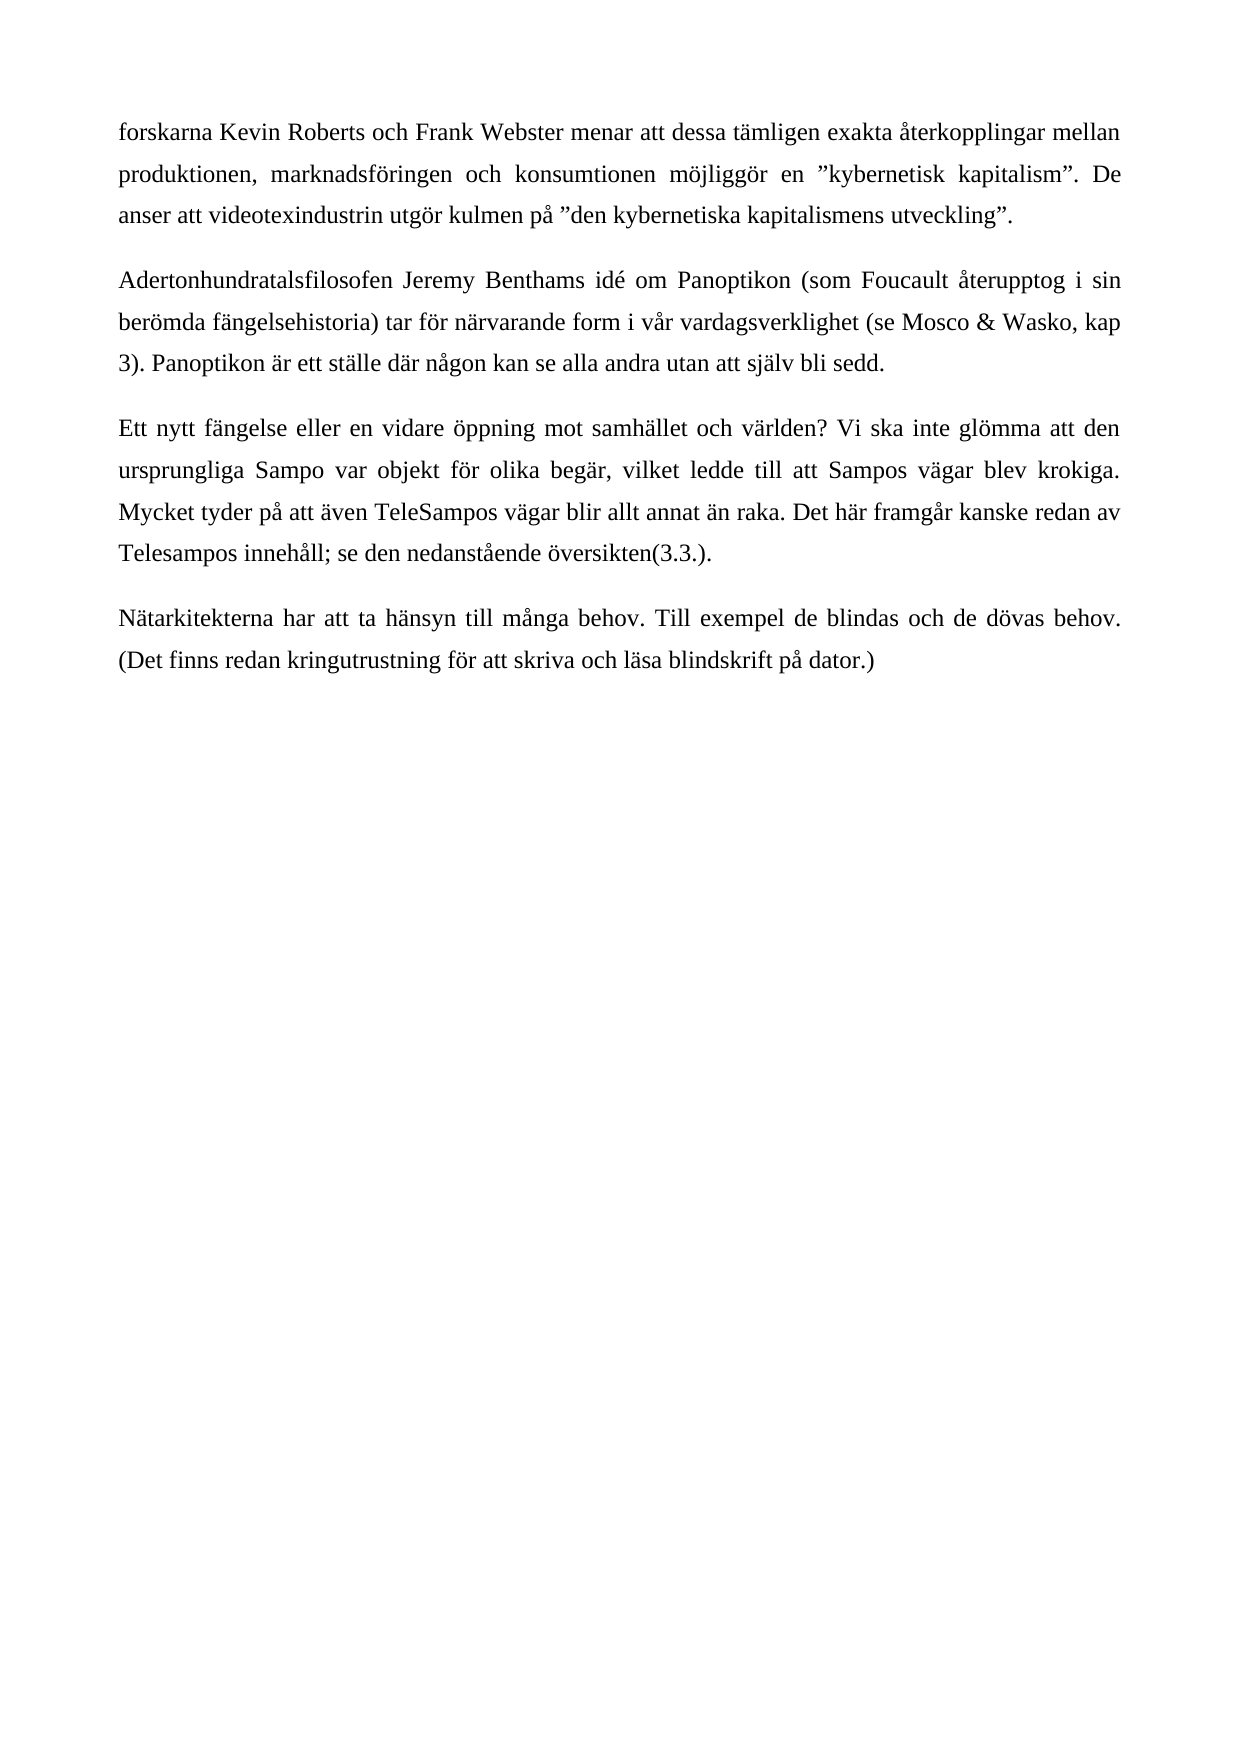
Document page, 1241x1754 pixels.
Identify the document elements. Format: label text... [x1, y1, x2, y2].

text Nätarkitekterna har att ta hänsyn till många behov. Till exempel de blindas och de dövas behov. (Det finns redan kringutrustning för att skriva och läsa blindskrift på dator.) [118, 604, 1122, 674]
text forskarna Kevin Roberts och Frank Webster menar att dessa tämligen exakta återkopplingar mellan produktionen, marknadsföringen och konsumtionen möjliggör en ”kybernetisk kapitalism”. De anser att videotexindustrin utgör kulmen på ”den kybernetiska kapitalismens utveckling”. [118, 118, 1122, 229]
text Ett nytt fängelse eller en vidare öppning mot samhället och världen? Vi ska inte glömma att den ursprungliga Sampo var objekt för olika begär, vilket ledde till att Sampos vägar blev krokiga. Mycket tyder på att även TeleSampos vägar blir allt annat än raka. Det här framgår kanske redan av Telesampos innehåll; se den nedanstående översikten(3.3.). [118, 414, 1122, 567]
text Adertonhundratalsfilosofen Jeremy Benthams idé om Panoptikon (som Foucault återupptog i sin berömda fängelsehistoria) tar för närvarande form i vår vardagsverklighet (se Mosco & Wasko, kap 3). Panoptikon är ett ställe där någon kan se alla andra utan att själv bli sedd. [118, 266, 1122, 377]
